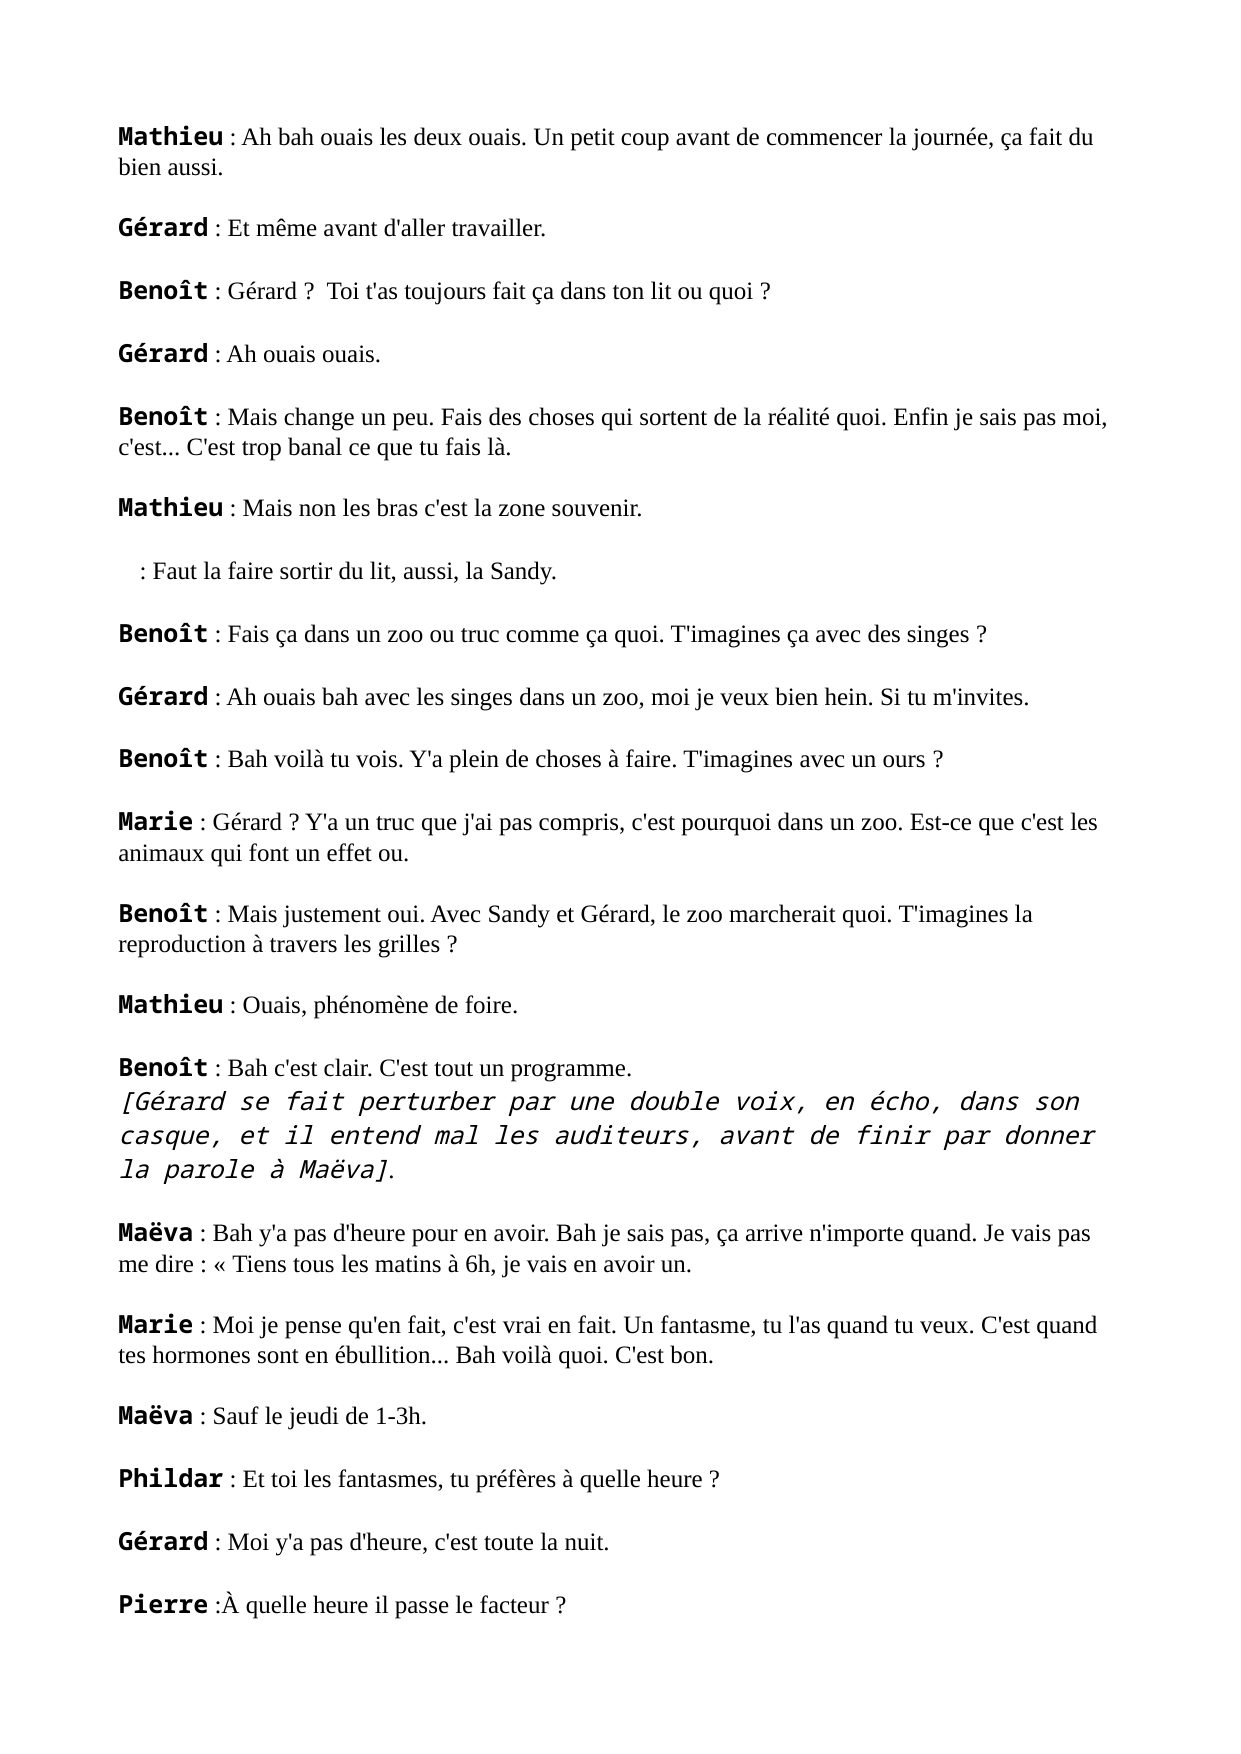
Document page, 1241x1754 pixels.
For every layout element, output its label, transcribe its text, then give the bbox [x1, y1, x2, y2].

text Benoît : Gérard ? Toi t'as toujours fait ça dans ton lit ou quoi ? [118, 272, 1122, 307]
text Benoît : Mais justement oui. Avec Sandy et Gérard, le zoo marcherait quoi. T'imagines la reproduction à travers les grilles ? [118, 895, 1122, 958]
text Mathieu : Mais non les bras c'est la zone souvenir. [118, 490, 1122, 524]
text Mathieu : Ah bah ouais les deux ouais. Un petit coup avant de commencer la journée, ça fait du bien aussi. [118, 118, 1122, 181]
text Maëva : Sauf le jeudi de 1-3h. [118, 1398, 1122, 1432]
text Maëva : Bah y'a pas d'heure pour en avoir. Bah je sais pas, ça arrive n'importe quand. Je vais pas me dire : « Tiens tous les matins à 6h, je vais en avoir un. [118, 1215, 1122, 1277]
text Marie : Gérard ? Y'a un truc que j'ai pas compris, c'est pourquoi dans un zoo. Est-ce que c'est les animaux qui font un effet ou. [118, 804, 1122, 867]
text Benoît : Fais ça dans un zoo ou truc comme ça quoi. T'imagines ça avec des singes ? [118, 615, 1122, 649]
text [Gérard se fait perturber par une double voix, en écho, dans son casque, et il entend mal les auditeurs, avant de finir par donner la parole à Maëva]. [118, 1084, 1122, 1186]
text Marie : Moi je pense qu'en fait, c'est vrai en fait. Un fantasme, tu l'as quand tu veux. C'est quand tes hormones sont en ébullition... Bah voilà quoi. C'est bon. [118, 1306, 1122, 1369]
text Mathieu : Ouais, phénomène de foire. [118, 987, 1122, 1021]
text Gérard : Ah ouais ouais. [118, 335, 1122, 369]
text : Faut la faire sortir du lit, aussi, la Sandy. [118, 552, 1122, 587]
text Benoît : Bah voilà tu vois. Y'a plein de choses à faire. T'imagines avec un ours ? [118, 741, 1122, 775]
text Benoît : Mais change un peu. Fais des choses qui sortent de la réalité quoi. Enfin je sais pas moi, c'est... C'est trop banal ce que tu fais là. [118, 398, 1122, 461]
text Gérard : Ah ouais bah avec les singes dans un zoo, moi je veux bien hein. Si tu m'invites. [118, 678, 1122, 712]
text Gérard : Et même avant d'aller travailler. [118, 210, 1122, 244]
text Phildar : Et toi les fantasmes, tu préfères à quelle heure ? [118, 1461, 1122, 1495]
text Benoît : Bah c'est clair. C'est tout un programme. [118, 1050, 1122, 1084]
text Gérard : Moi y'a pas d'heure, c'est toute la nuit. [118, 1523, 1122, 1557]
text Pierre :À quelle heure il passe le facteur ? [118, 1586, 1122, 1620]
